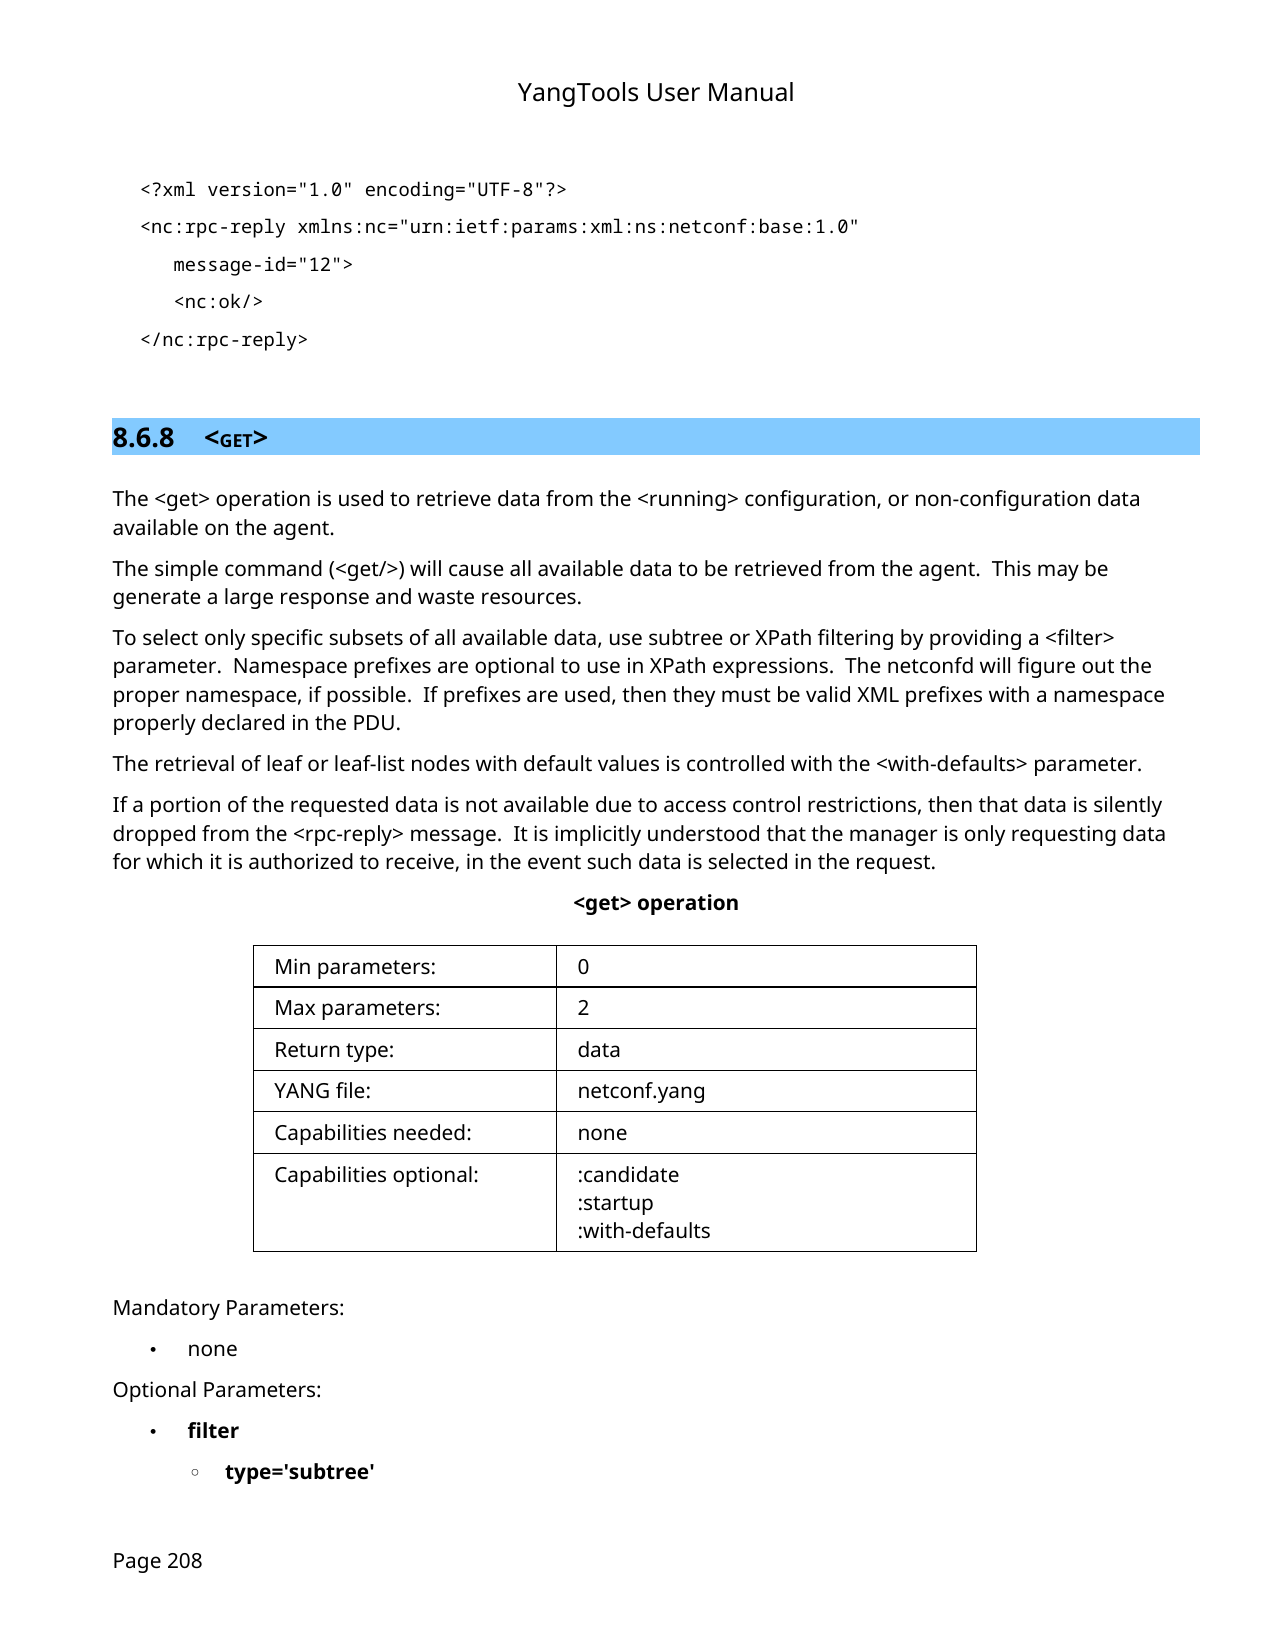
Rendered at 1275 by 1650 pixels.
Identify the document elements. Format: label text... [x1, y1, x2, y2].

list filter [150, 1416, 1200, 1444]
text The retrieval of leaf or leaf-list nodes with default values is controlled with the <with-defaults> parameter. [112, 749, 1200, 778]
list type='subtree' [187, 1457, 1200, 1485]
table_cell data [557, 1029, 976, 1069]
text Mandatory Parameters: [112, 1293, 1200, 1322]
text message-id="12"> [139, 251, 1200, 277]
table_cell YANG file: [254, 1071, 556, 1111]
table_cell Capabilities needed: [254, 1112, 556, 1153]
table_cell Return type: [254, 1029, 556, 1069]
table_cell 2 [557, 988, 976, 1028]
text To select only specific subsets of all available data, use subtree or XPath filtering by providing a <filter> parameter. Namespace prefixes are optional to use in XPath expressions. The netconfd will figure out the proper namespace, if possible. If prefixes are used, then they must be valid XML prefixes with a namespace properly declared in the PDU. [112, 623, 1200, 737]
subtitle <get> [112, 418, 1200, 455]
text Optional Parameters: [112, 1375, 1200, 1403]
text <nc:rpc-reply xmlns:nc="urn:ietf:params:xml:ns:netconf:base:1.0" [139, 213, 1200, 239]
text The <get> operation is used to retrieve data from the <running> configuration, or non-configuration data available on the agent. [112, 484, 1200, 541]
table_header Min parameters: [254, 946, 556, 986]
subtitle <get> operation [127, 888, 1185, 916]
text <?xml version="1.0" encoding="UTF-8"?> [139, 176, 1200, 202]
text The simple command (<get/>) will cause all available data to be retrieved from the agent. This may be generate a large response and waste resources. [112, 554, 1200, 611]
text </nc:rpc-reply> [139, 326, 1200, 352]
table_header 0 [557, 946, 976, 986]
table_cell Capabilities optional: [254, 1154, 556, 1251]
text <nc:ok/> [139, 288, 1200, 314]
table_cell Max parameters: [254, 988, 556, 1028]
table_cell :candidate :startup :with-defaults [557, 1154, 976, 1251]
table_cell none [557, 1112, 976, 1153]
table_cell netconf.yang [557, 1071, 976, 1111]
list none [150, 1334, 1200, 1362]
text If a portion of the requested data is not available due to access control restrictions, then that data is silently dropped from the <rpc-reply> message. It is implicitly understood that the manager is only requesting data for which it is authorized to receive, in the event such data is selected in the request. [112, 790, 1200, 876]
